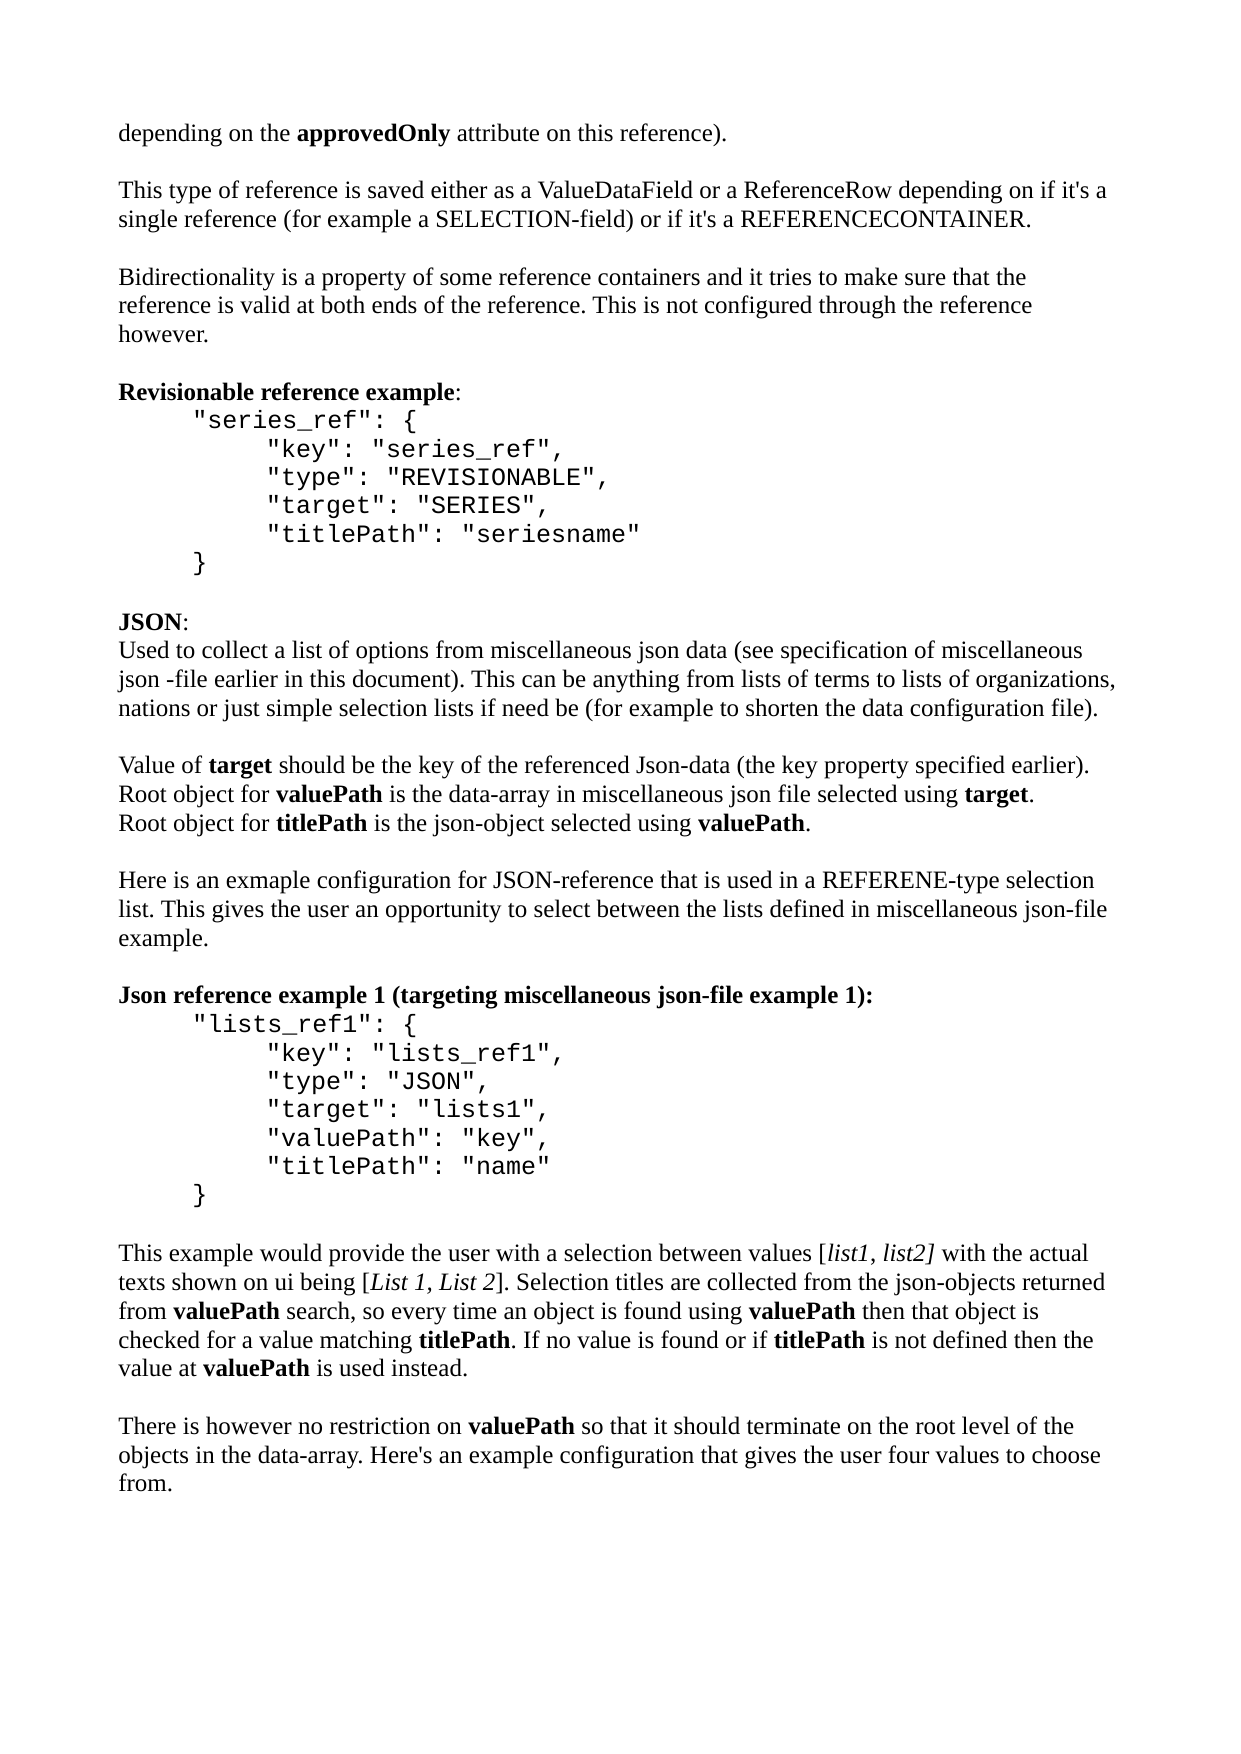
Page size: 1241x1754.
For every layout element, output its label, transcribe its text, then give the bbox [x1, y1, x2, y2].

text JSON: [118, 607, 1122, 636]
text "lists_ref1": { [118, 1009, 1122, 1040]
text "valuePath": "key", [118, 1125, 1122, 1153]
text This type of reference is saved either as a ValueDataField or a ReferenceRow depending on if it's a single reference (for example a SELECTION-field) or if it's a REFERENCECONTAINER. [118, 176, 1122, 233]
text "type": "REVISIONABLE", [118, 465, 1122, 493]
text "target": "lists1", [118, 1097, 1122, 1125]
text There is however no restriction on valuePath so that it should terminate on the root level of the objects in the data-array. Here's an example configuration that gives the user four values to choose from. [118, 1411, 1122, 1497]
text Root object for valuePath is the data-array in miscellaneous json file selected using target. [118, 779, 1122, 808]
text "type": "JSON", [118, 1068, 1122, 1097]
text "series_ref": { [118, 406, 1122, 436]
text depending on the approvedOnly attribute on this reference). [118, 118, 1122, 147]
text } [118, 1182, 1122, 1210]
text Here is an exmaple configuration for JSON-reference that is used in a REFERENE-type selection list. This gives the user an opportunity to select between the lists defined in miscellaneous json-file example. [118, 866, 1122, 952]
text Value of target should be the key of the referenced Json-data (the key property specified earlier). [118, 751, 1122, 779]
text Bidirectionality is a property of some reference containers and it tries to make sure that the reference is valid at both ends of the reference. This is not configured through the reference however. [118, 262, 1122, 348]
text Used to collect a list of options from miscellaneous json data (see specification of miscellaneous json -file earlier in this document). This can be anything from lists of terms to lists of organizations, nations or just simple selection lists if need be (for example to shorten the data configuration file). [118, 636, 1122, 722]
text "key": "lists_ref1", [118, 1040, 1122, 1068]
text Json reference example 1 (targeting miscellaneous json-file example 1): [118, 981, 1122, 1009]
text "titlePath": "seriesname" [118, 521, 1122, 550]
text Root object for titlePath is the json-object selected using valuePath. [118, 808, 1122, 837]
text "target": "SERIES", [118, 493, 1122, 521]
text Revisionable reference example: [118, 377, 1122, 406]
text "titlePath": "name" [118, 1153, 1122, 1182]
text } [118, 550, 1122, 578]
text "key": "series_ref", [118, 436, 1122, 465]
text This example would provide the user with a selection between values [list1, list2] with the actual texts shown on ui being [List 1, List 2]. Selection titles are collected from the json-objects returned from valuePath search, so every time an object is found using valuePath then that object is checked for a value matching titlePath. If no value is found or if titlePath is not defined then the value at valuePath is used instead. [118, 1238, 1122, 1382]
